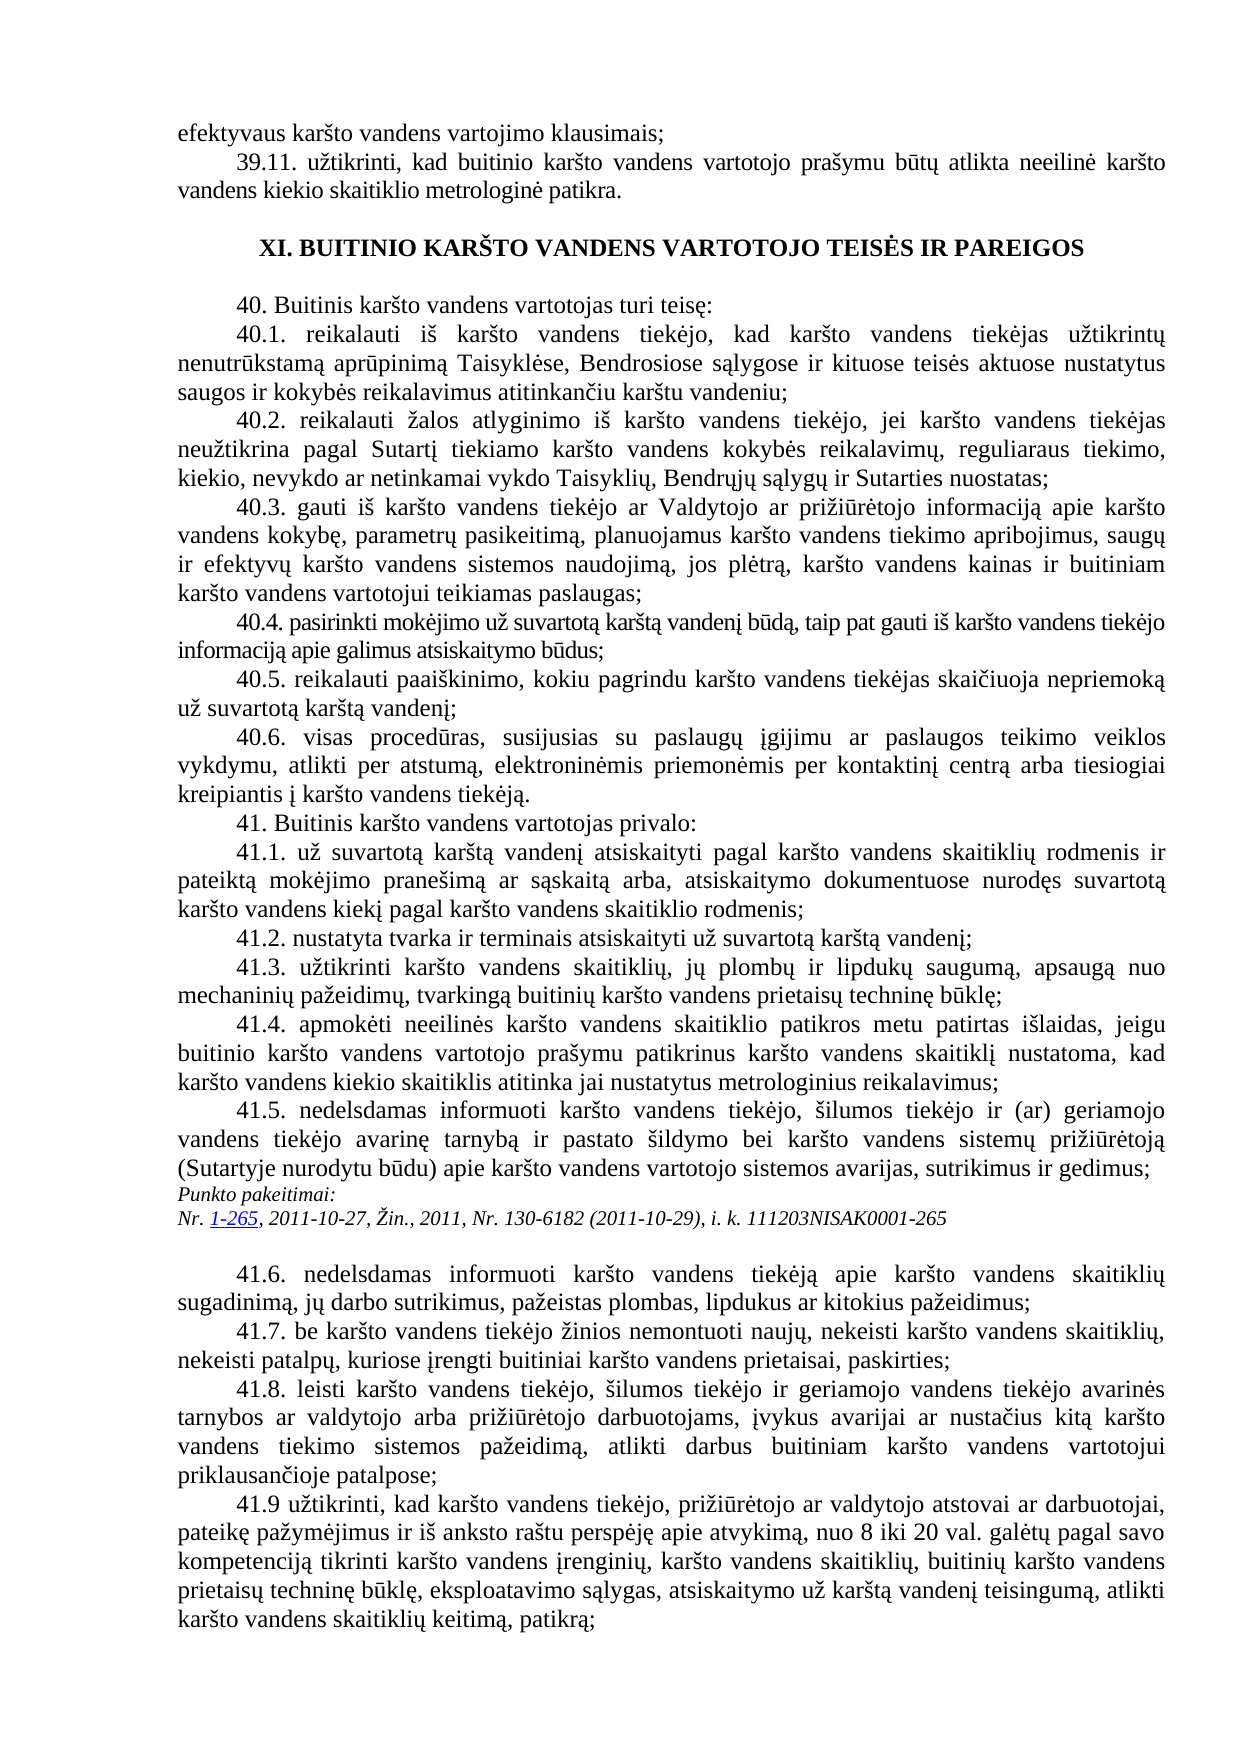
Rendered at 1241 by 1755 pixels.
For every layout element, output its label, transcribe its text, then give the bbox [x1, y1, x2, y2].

text efektyvaus karšto vandens vartojimo klausimais; [177, 118, 1166, 147]
text 41.8. leisti karšto vandens tiekėjo, šilumos tiekėjo ir geriamojo vandens tiekėjo avarinės tarnybos ar valdytojo arba prižiūrėtojo darbuotojams, įvykus avarijai ar nustačius kitą karšto vandens tiekimo sistemos pažeidimą, atlikti darbus buitiniam karšto vandens vartotojui priklausančioje patalpose; [177, 1374, 1166, 1489]
text Nr. 1-265, 2011-10-27, Žin., 2011, Nr. 130-6182 (2011-10-29), i. k. 111203NISAK0001-265 [177, 1206, 1166, 1230]
text 41.1. už suvartotą karštą vandenį atsiskaityti pagal karšto vandens skaitiklių rodmenis ir pateiktą mokėjimo pranešimą ar sąskaitą arba, atsiskaitymo dokumentuose nurodęs suvartotą karšto vandens kiekį pagal karšto vandens skaitiklio rodmenis; [177, 837, 1166, 923]
text 40.4. pasirinkti mokėjimo už suvartotą karštą vandenį būdą, taip pat gauti iš karšto vandens tiekėjo informaciją apie galimus atsiskaitymo būdus; [177, 607, 1166, 664]
text 41.5. nedelsdamas informuoti karšto vandens tiekėjo, šilumos tiekėjo ir (ar) geriamojo vandens tiekėjo avarinę tarnybą ir pastato šildymo bei karšto vandens sistemų prižiūrėtoją (Sutartyje nurodytu būdu) apie karšto vandens vartotojo sistemos avarijas, sutrikimus ir gedimus; [177, 1096, 1166, 1182]
text 41.3. užtikrinti karšto vandens skaitiklių, jų plombų ir lipdukų saugumą, apsaugą nuo mechaninių pažeidimų, tvarkingą buitinių karšto vandens prietaisų techninę būklę; [177, 952, 1166, 1009]
text 40.6. visas procedūras, susijusias su paslaugų įgijimu ar paslaugos teikimo veiklos vykdymu, atlikti per atstumą, elektroninėmis priemonėmis per kontaktinį centrą arba tiesiogiai kreipiantis į karšto vandens tiekėją. [177, 722, 1166, 808]
text 40.2. reikalauti žalos atlyginimo iš karšto vandens tiekėjo, jei karšto vandens tiekėjas neužtikrina pagal Sutartį tiekiamo karšto vandens kokybės reikalavimų, reguliaraus tiekimo, kiekio, nevykdo ar netinkamai vykdo Taisyklių, Bendrųjų sąlygų ir Sutarties nuostatas; [177, 406, 1166, 492]
text 41. Buitinis karšto vandens vartotojas privalo: [177, 808, 1166, 837]
text 41.2. nustatyta tvarka ir terminais atsiskaityti už suvartotą karštą vandenį; [177, 923, 1166, 952]
text 40.3. gauti iš karšto vandens tiekėjo ar Valdytojo ar prižiūrėtojo informaciją apie karšto vandens kokybę, parametrų pasikeitimą, planuojamus karšto vandens tiekimo apribojimus, saugų ir efektyvų karšto vandens sistemos naudojimą, jos plėtrą, karšto vandens kainas ir buitiniam karšto vandens vartotojui teikiamas paslaugas; [177, 492, 1166, 607]
text 41.6. nedelsdamas informuoti karšto vandens tiekėją apie karšto vandens skaitiklių sugadinimą, jų darbo sutrikimus, pažeistas plombas, lipdukus ar kitokius pažeidimus; [177, 1259, 1166, 1316]
text Punkto pakeitimai: [177, 1182, 1166, 1206]
text 41.7. be karšto vandens tiekėjo žinios nemontuoti naujų, nekeisti karšto vandens skaitiklių, nekeisti patalpų, kuriose įrengti buitiniai karšto vandens prietaisai, paskirties; [177, 1316, 1166, 1374]
text 39.11. užtikrinti, kad buitinio karšto vandens vartotojo prašymu būtų atlikta neeilinė karšto vandens kiekio skaitiklio metrologinė patikra. [177, 147, 1166, 204]
text 40. Buitinis karšto vandens vartotojas turi teisę: [177, 291, 1166, 319]
text 41.4. apmokėti neeilinės karšto vandens skaitiklio patikros metu patirtas išlaidas, jeigu buitinio karšto vandens vartotojo prašymu patikrinus karšto vandens skaitiklį nustatoma, kad karšto vandens kiekio skaitiklis atitinka jai nustatytus metrologinius reikalavimus; [177, 1009, 1166, 1096]
text 40.5. reikalauti paaiškinimo, kokiu pagrindu karšto vandens tiekėjas skaičiuoja nepriemoką už suvartotą karštą vandenį; [177, 664, 1166, 722]
text XI. BUITINIO KARŠTO VANDENS VARTOTOJO TEISĖS IR PAREIGOS [177, 233, 1166, 262]
text 41.9 užtikrinti, kad karšto vandens tiekėjo, prižiūrėtojo ar valdytojo atstovai ar darbuotojai, pateikę pažymėjimus ir iš anksto raštu perspėję apie atvykimą, nuo 8 iki 20 val. galėtų pagal savo kompetenciją tikrinti karšto vandens įrenginių, karšto vandens skaitiklių, buitinių karšto vandens prietaisų techninę būklę, eksploatavimo sąlygas, atsiskaitymo už karštą vandenį teisingumą, atlikti karšto vandens skaitiklių keitimą, patikrą; [177, 1489, 1166, 1632]
text 40.1. reikalauti iš karšto vandens tiekėjo, kad karšto vandens tiekėjas užtikrintų nenutrūkstamą aprūpinimą Taisyklėse, Bendrosiose sąlygose ir kituose teisės aktuose nustatytus saugos ir kokybės reikalavimus atitinkančiu karštu vandeniu; [177, 319, 1166, 406]
